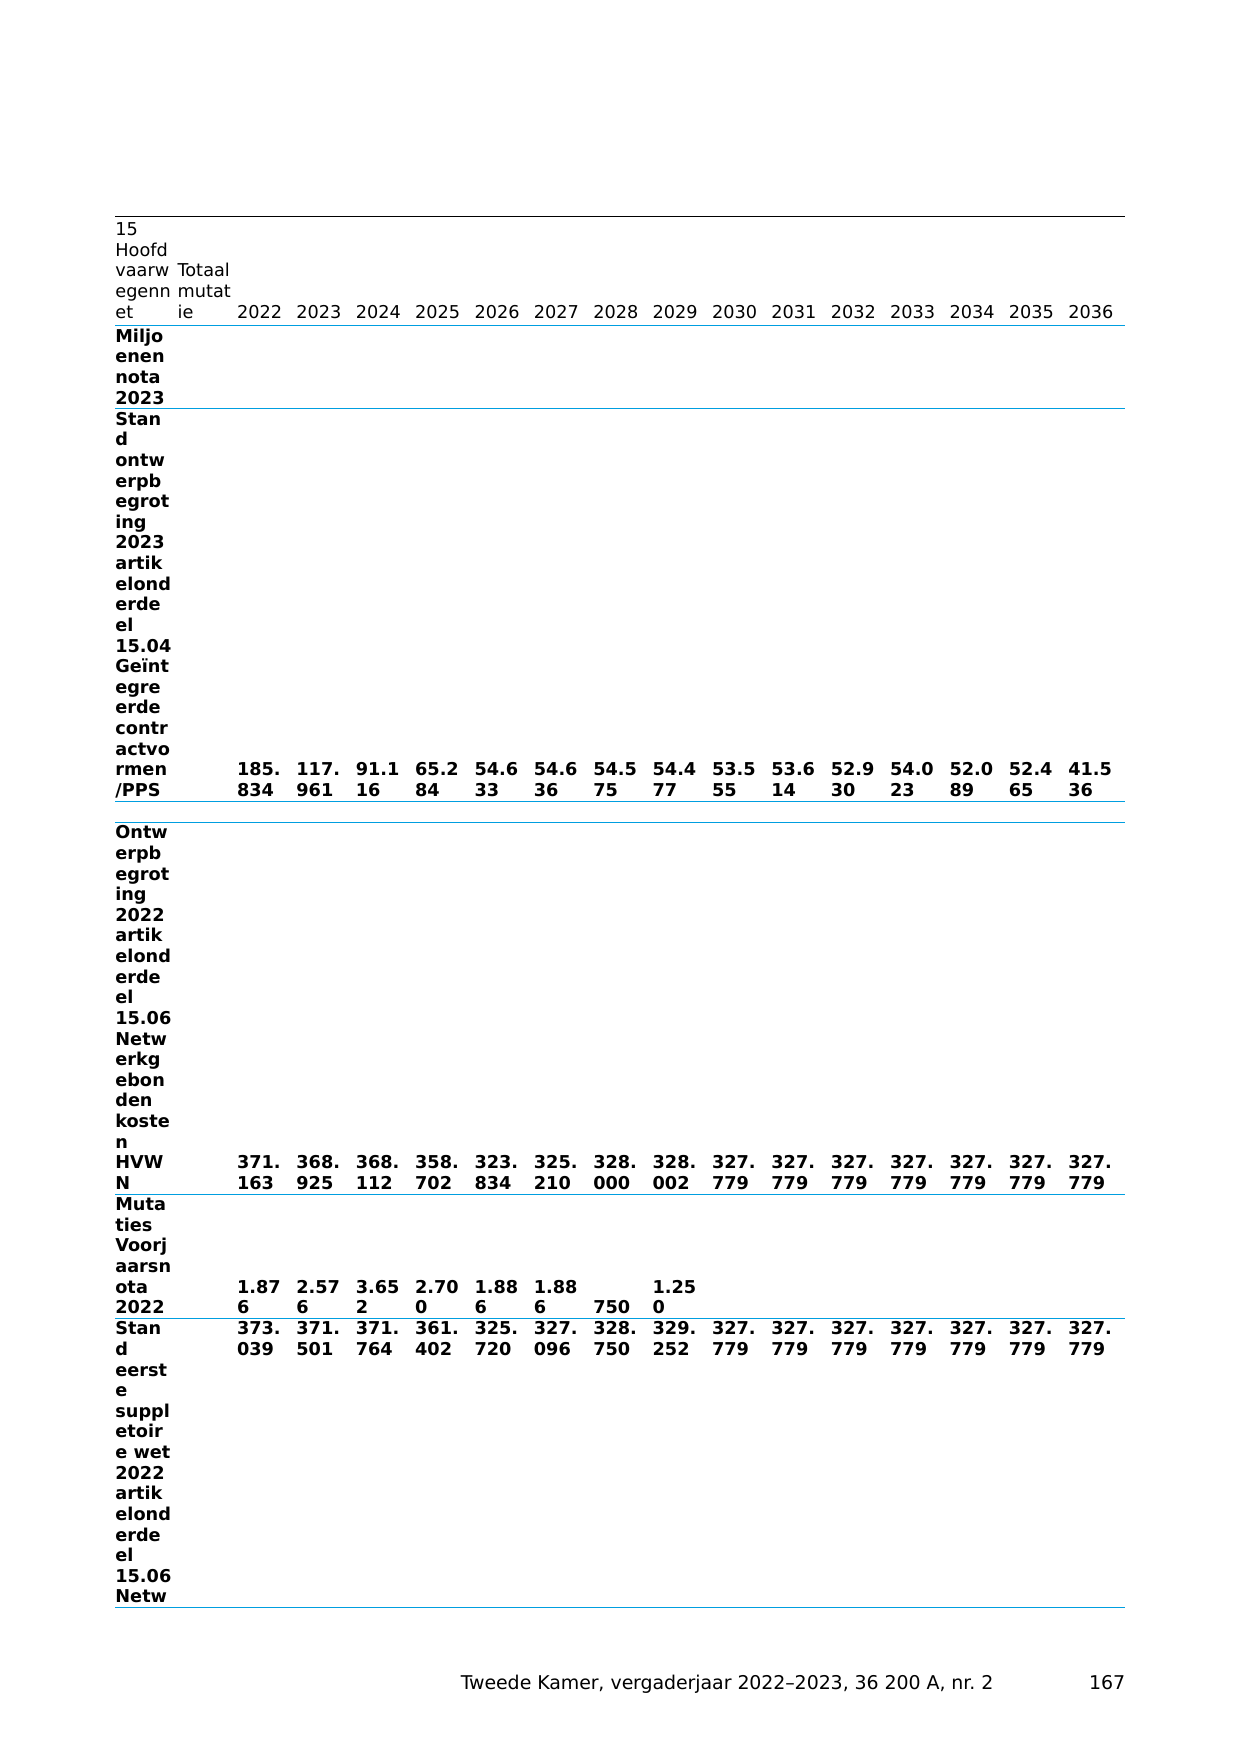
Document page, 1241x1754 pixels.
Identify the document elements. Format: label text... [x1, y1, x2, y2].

table_cell 2030 [709, 217, 768, 325]
table_cell 1.876 [234, 1195, 293, 1318]
table_cell [1065, 802, 1125, 822]
table_cell 54.023 [887, 409, 946, 801]
table_cell [115, 802, 174, 822]
table_cell [471, 326, 531, 408]
table_cell [828, 802, 887, 822]
table_cell 327.779 [709, 1319, 768, 1607]
table_cell 328.000 [590, 823, 649, 1193]
table_cell [175, 802, 234, 822]
table_cell 2023 [293, 217, 353, 325]
table_cell [531, 326, 590, 408]
table_cell [828, 326, 887, 408]
table_cell 327.779 [768, 1319, 828, 1607]
table_cell 54.575 [590, 409, 649, 801]
table_cell [887, 1195, 946, 1318]
table_cell 361.402 [412, 1319, 471, 1607]
table_cell 371.764 [353, 1319, 412, 1607]
table_cell Mutaties Voorjaarsnota 2022 [115, 1195, 174, 1318]
table_cell 2028 [590, 217, 649, 325]
table_cell 373.039 [234, 1319, 293, 1607]
table_cell [293, 326, 353, 408]
table_cell 53.614 [768, 409, 828, 801]
table_cell 91.116 [353, 409, 412, 801]
table_cell 2.700 [412, 1195, 471, 1318]
table_cell 327.779 [828, 1319, 887, 1607]
table_cell [828, 1195, 887, 1318]
table_cell [175, 326, 234, 408]
table_cell 65.284 [412, 409, 471, 801]
table_cell [1006, 326, 1065, 408]
table_cell 325.720 [471, 1319, 531, 1607]
table_cell 358.702 [412, 823, 471, 1193]
table_cell 53.555 [709, 409, 768, 801]
table_cell Stand ontwerpbegroting 2023 artikelonderdeel 15.04 Geïntegreerde contractvormen/PPS [115, 409, 174, 801]
table_cell 325.210 [531, 823, 590, 1193]
table_cell 54.477 [650, 409, 709, 801]
table_cell [946, 1195, 1006, 1318]
table_cell 329.252 [650, 1319, 709, 1607]
table_cell [234, 326, 293, 408]
table_cell [1006, 1195, 1065, 1318]
table_cell 327.779 [887, 1319, 946, 1607]
table_cell 327.779 [946, 823, 1006, 1193]
table_cell [1065, 1195, 1125, 1318]
table_cell [175, 1319, 234, 1607]
table_cell 2024 [353, 217, 412, 325]
table_cell 52.089 [946, 409, 1006, 801]
table_cell 1.886 [471, 1195, 531, 1318]
table_cell 2026 [471, 217, 531, 325]
table_cell 750 [590, 1195, 649, 1318]
table_cell 52.465 [1006, 409, 1065, 801]
table_header Tabel 71 Artikel 15 Hoofdvaarwegennet (bedragen x € 1.000) [115, 191, 1125, 216]
table_cell 323.834 [471, 823, 531, 1193]
table_cell Ontwerpbegroting 2022 artikelonderdeel 15.06 Netwerkgebonden kosten HVWN [115, 823, 174, 1193]
table_cell 2.576 [293, 1195, 353, 1318]
table_cell Totaal mutatie [175, 217, 234, 325]
table_cell [946, 802, 1006, 822]
table_cell 327.779 [828, 823, 887, 1193]
table_cell 371.501 [293, 1319, 353, 1607]
table_cell 2022 [234, 217, 293, 325]
table_cell [768, 802, 828, 822]
table_cell [887, 326, 946, 408]
table_cell [412, 802, 471, 822]
table_cell 327.779 [768, 823, 828, 1193]
table_cell [650, 802, 709, 822]
table_cell [471, 802, 531, 822]
table_cell 54.636 [531, 409, 590, 801]
table_cell 327.779 [887, 823, 946, 1193]
table_cell 41.536 [1065, 409, 1125, 801]
table_cell 327.779 [709, 823, 768, 1193]
table_cell [709, 326, 768, 408]
table_cell [590, 802, 649, 822]
table_cell 52.930 [828, 409, 887, 801]
table_cell [768, 1195, 828, 1318]
table_cell [353, 326, 412, 408]
table_cell [650, 326, 709, 408]
table_cell [1006, 802, 1065, 822]
table_cell 327.096 [531, 1319, 590, 1607]
table_cell 328.002 [650, 823, 709, 1193]
table_cell [293, 802, 353, 822]
table_cell 185.834 [234, 409, 293, 801]
table_cell 327.779 [1065, 823, 1125, 1193]
table_cell [946, 326, 1006, 408]
table_cell 54.633 [471, 409, 531, 801]
table_cell 2029 [650, 217, 709, 325]
table_cell [709, 802, 768, 822]
table_cell 1.250 [650, 1195, 709, 1318]
table_cell [590, 326, 649, 408]
table_cell 368.925 [293, 823, 353, 1193]
table_cell [768, 326, 828, 408]
table_cell 2027 [531, 217, 590, 325]
table_cell 2031 [768, 217, 828, 325]
table_cell 368.112 [353, 823, 412, 1193]
table_cell 117.961 [293, 409, 353, 801]
table_cell [1065, 326, 1125, 408]
table_cell 2035 [1006, 217, 1065, 325]
table_cell 2033 [887, 217, 946, 325]
table_cell 2032 [828, 217, 887, 325]
table_cell [175, 409, 234, 801]
table_cell 1.886 [531, 1195, 590, 1318]
table_cell [412, 326, 471, 408]
table_cell 327.779 [1065, 1319, 1125, 1607]
table_cell 2036 [1065, 217, 1125, 325]
table_cell 328.750 [590, 1319, 649, 1607]
table_cell 327.779 [1006, 823, 1065, 1193]
table_cell 327.779 [1006, 1319, 1065, 1607]
table_cell [175, 1195, 234, 1318]
table_cell 2025 [412, 217, 471, 325]
table_cell 371.163 [234, 823, 293, 1193]
table_cell Stand eerste suppletoire wet 2022 artikelonderdeel 15.06 Netw [115, 1319, 174, 1607]
table_cell Miljoenennota 2023 [115, 326, 174, 408]
table_cell [353, 802, 412, 822]
table_cell [531, 802, 590, 822]
table_cell [175, 823, 234, 1193]
table_cell [887, 802, 946, 822]
table_cell 327.779 [946, 1319, 1006, 1607]
table_cell [709, 1195, 768, 1318]
table_cell 15 Hoofdvaarwegennet [115, 217, 174, 325]
table_cell 3.652 [353, 1195, 412, 1318]
table_cell [234, 802, 293, 822]
table_cell 2034 [946, 217, 1006, 325]
